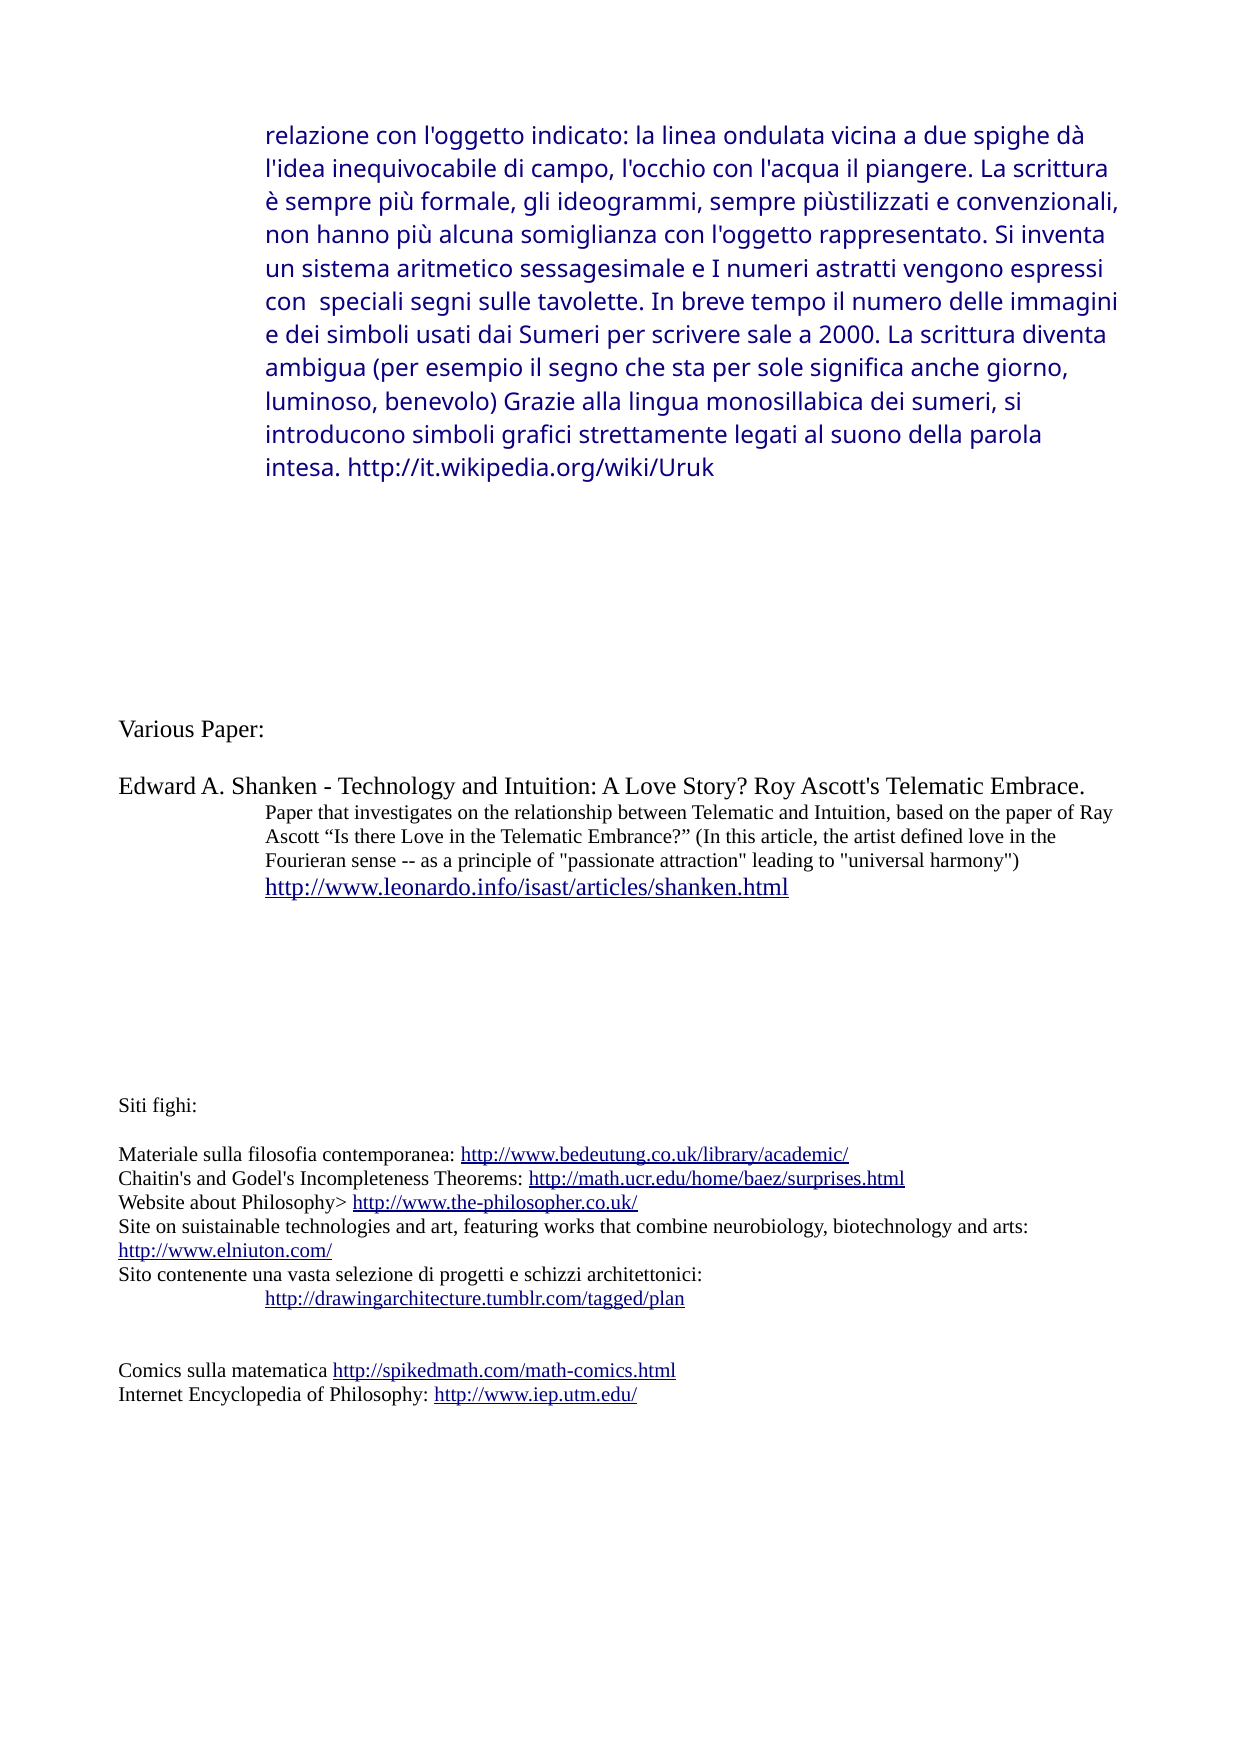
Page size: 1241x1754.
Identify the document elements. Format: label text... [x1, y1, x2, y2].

text Chaitin's and Godel's Incompleteness Theorems: http://math.ucr.edu/home/baez/surprises.html [118, 1166, 1122, 1189]
text Siti fighi: [118, 1093, 1122, 1117]
text Edward A. Shanken - Technology and Intuition: A Love Story? Roy Ascott's Telematic Embrace. Paper that investigates on the relationship between Telematic and Intuition, based on the paper of Ray Ascott “Is there Love in the Telematic Embrance?” (In this article, the artist defined love in the Fourieran sense -- as a principle of "passionate attraction" leading to "universal harmony") http://www.leonardo.info/isast/articles/shanken.html [118, 771, 1122, 901]
text Materiale sulla filosofia contemporanea: http://www.bedeutung.co.uk/library/academic/ [118, 1141, 1122, 1166]
text Site on suistainable technologies and art, featuring works that combine neurobiology, biotechnology and arts: http://www.elniuton.com/ [118, 1214, 1122, 1262]
text Internet Encyclopedia of Philosophy: http://www.iep.utm.edu/ [118, 1382, 1122, 1406]
text Various Paper: [118, 714, 1122, 742]
text Sito contenente una vasta selezione di progetti e schizzi architettonici: http://drawingarchitecture.tumblr.com/tagged/plan [118, 1262, 1122, 1310]
text Website about Philosophy> http://www.the-philosopher.co.uk/ [118, 1189, 1122, 1214]
text Comics sulla matematica http://spikedmath.com/math-comics.html [118, 1358, 1122, 1382]
text relazione con l'oggetto indicato: la linea ondulata vicina a due spighe dà l'idea inequivocabile di campo, l'occhio con l'acqua il piangere. La scrittura è sempre più formale, gli ideogrammi, sempre piùstilizzati e convenzionali, non hanno più alcuna somiglianza con l'oggetto rappresentato. Si inventa un sistema aritmetico sessagesimale e I numeri astratti vengono espressi con speciali segni sulle tavolette. In breve tempo il numero delle immagini e dei simboli usati dai Sumeri per scrivere sale a 2000. La scrittura diventa ambigua (per esempio il segno che sta per sole significa anche giorno, luminoso, benevolo) Grazie alla lingua monosillabica dei sumeri, si introducono simboli grafici strettamente legati al suono della parola intesa. http://it.wikipedia.org/wiki/Uruk [118, 118, 1122, 484]
